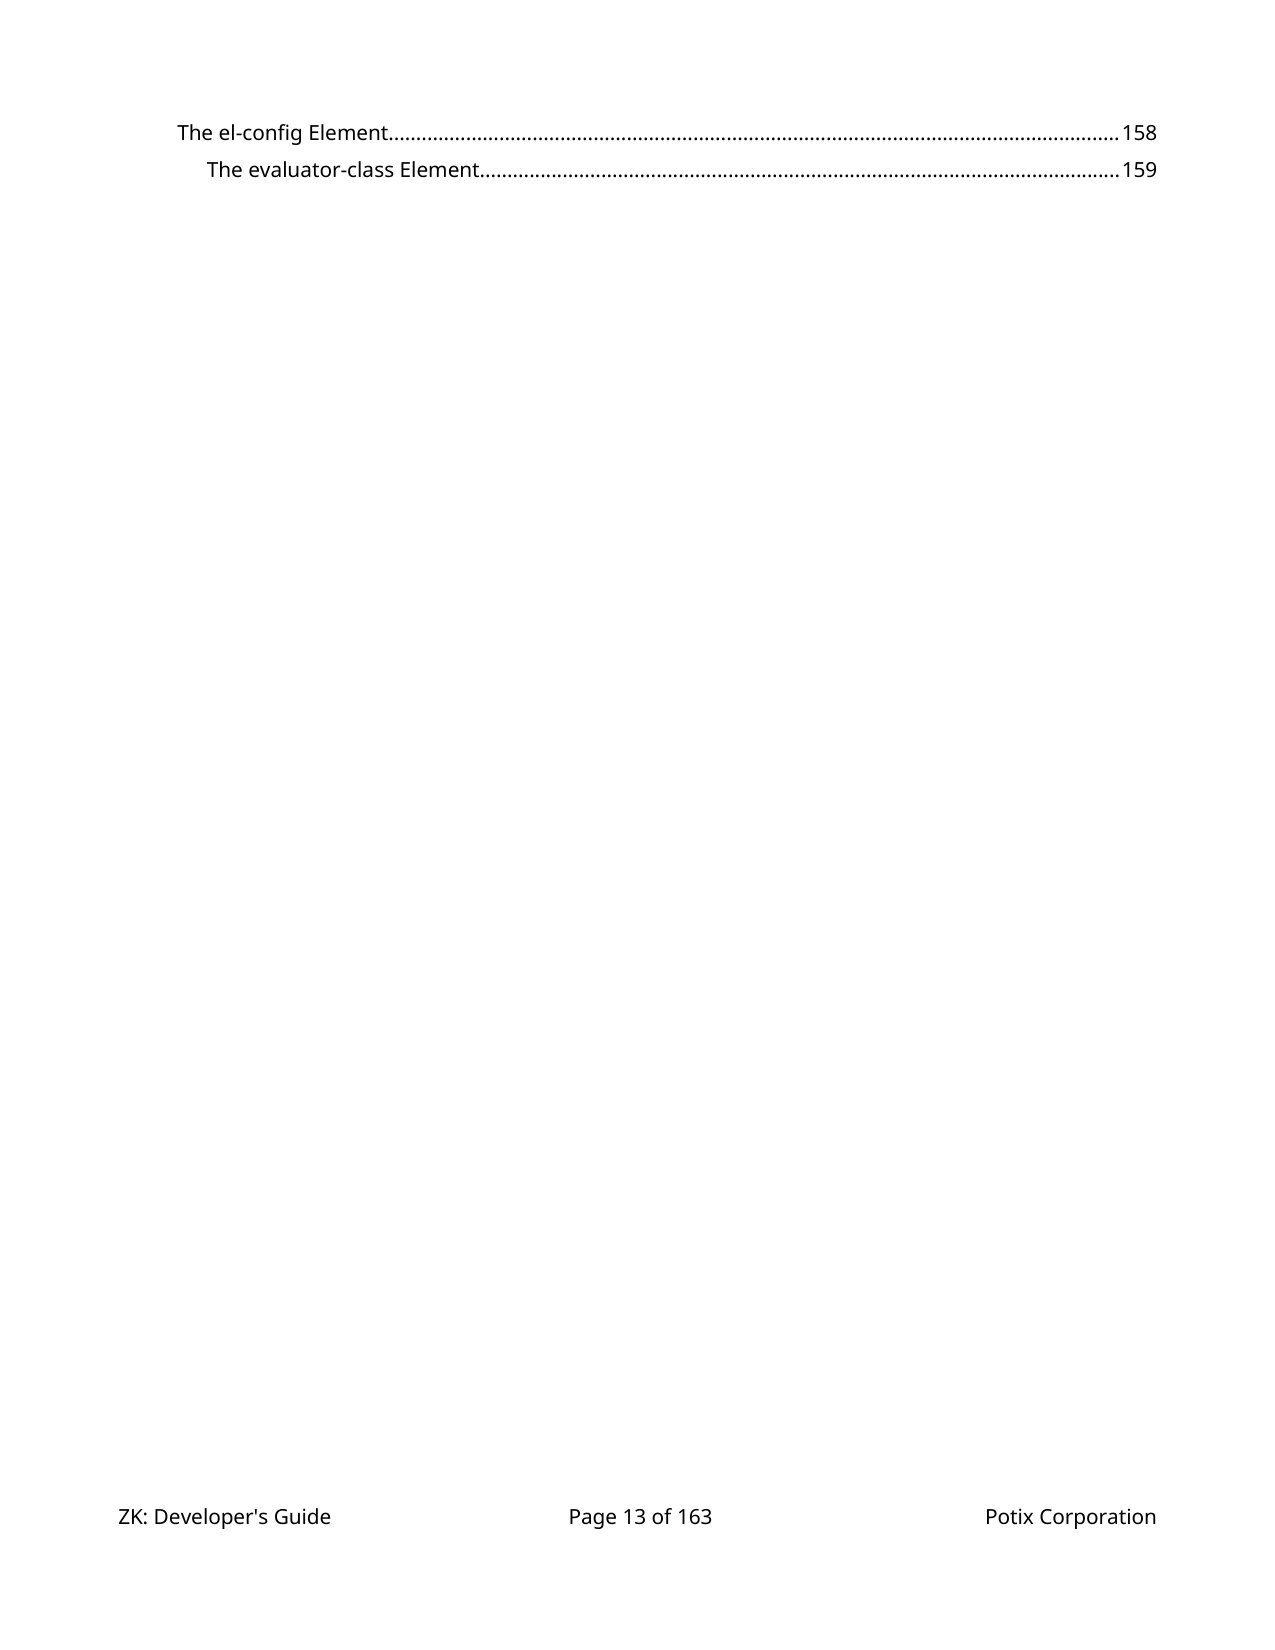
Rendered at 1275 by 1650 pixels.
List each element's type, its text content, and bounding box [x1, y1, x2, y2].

text The el-config Element 158 [177, 118, 1157, 146]
text The evaluator-class Element 159 [207, 155, 1157, 183]
